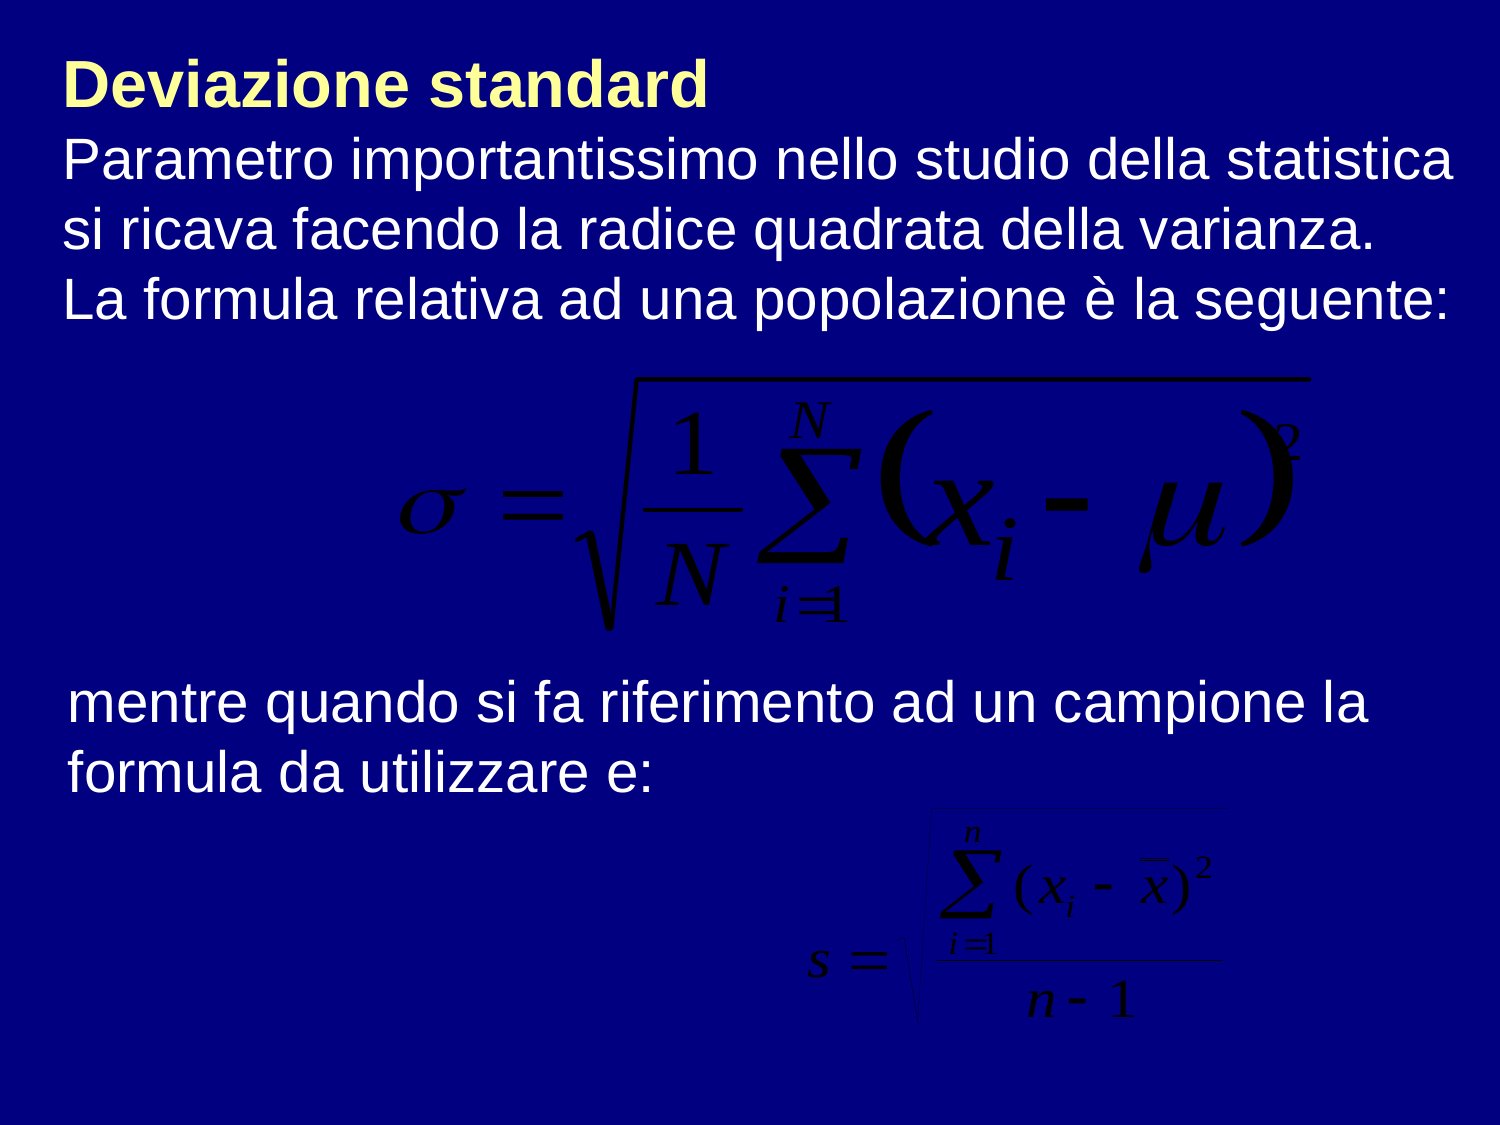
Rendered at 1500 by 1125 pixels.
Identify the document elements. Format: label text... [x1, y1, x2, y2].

picture [383, 354, 1329, 650]
text_box mentre quando si fa riferimento ad un campione la formula da utilizzare e: [53, 656, 1389, 882]
picture [797, 797, 1241, 1034]
text_box Deviazione standard Parametro importantissimo nello studio della statistica si ricava facendo la radice quadrata della varianza. La formula relativa ad una popolazione è la seguente: [0, 16, 1500, 408]
